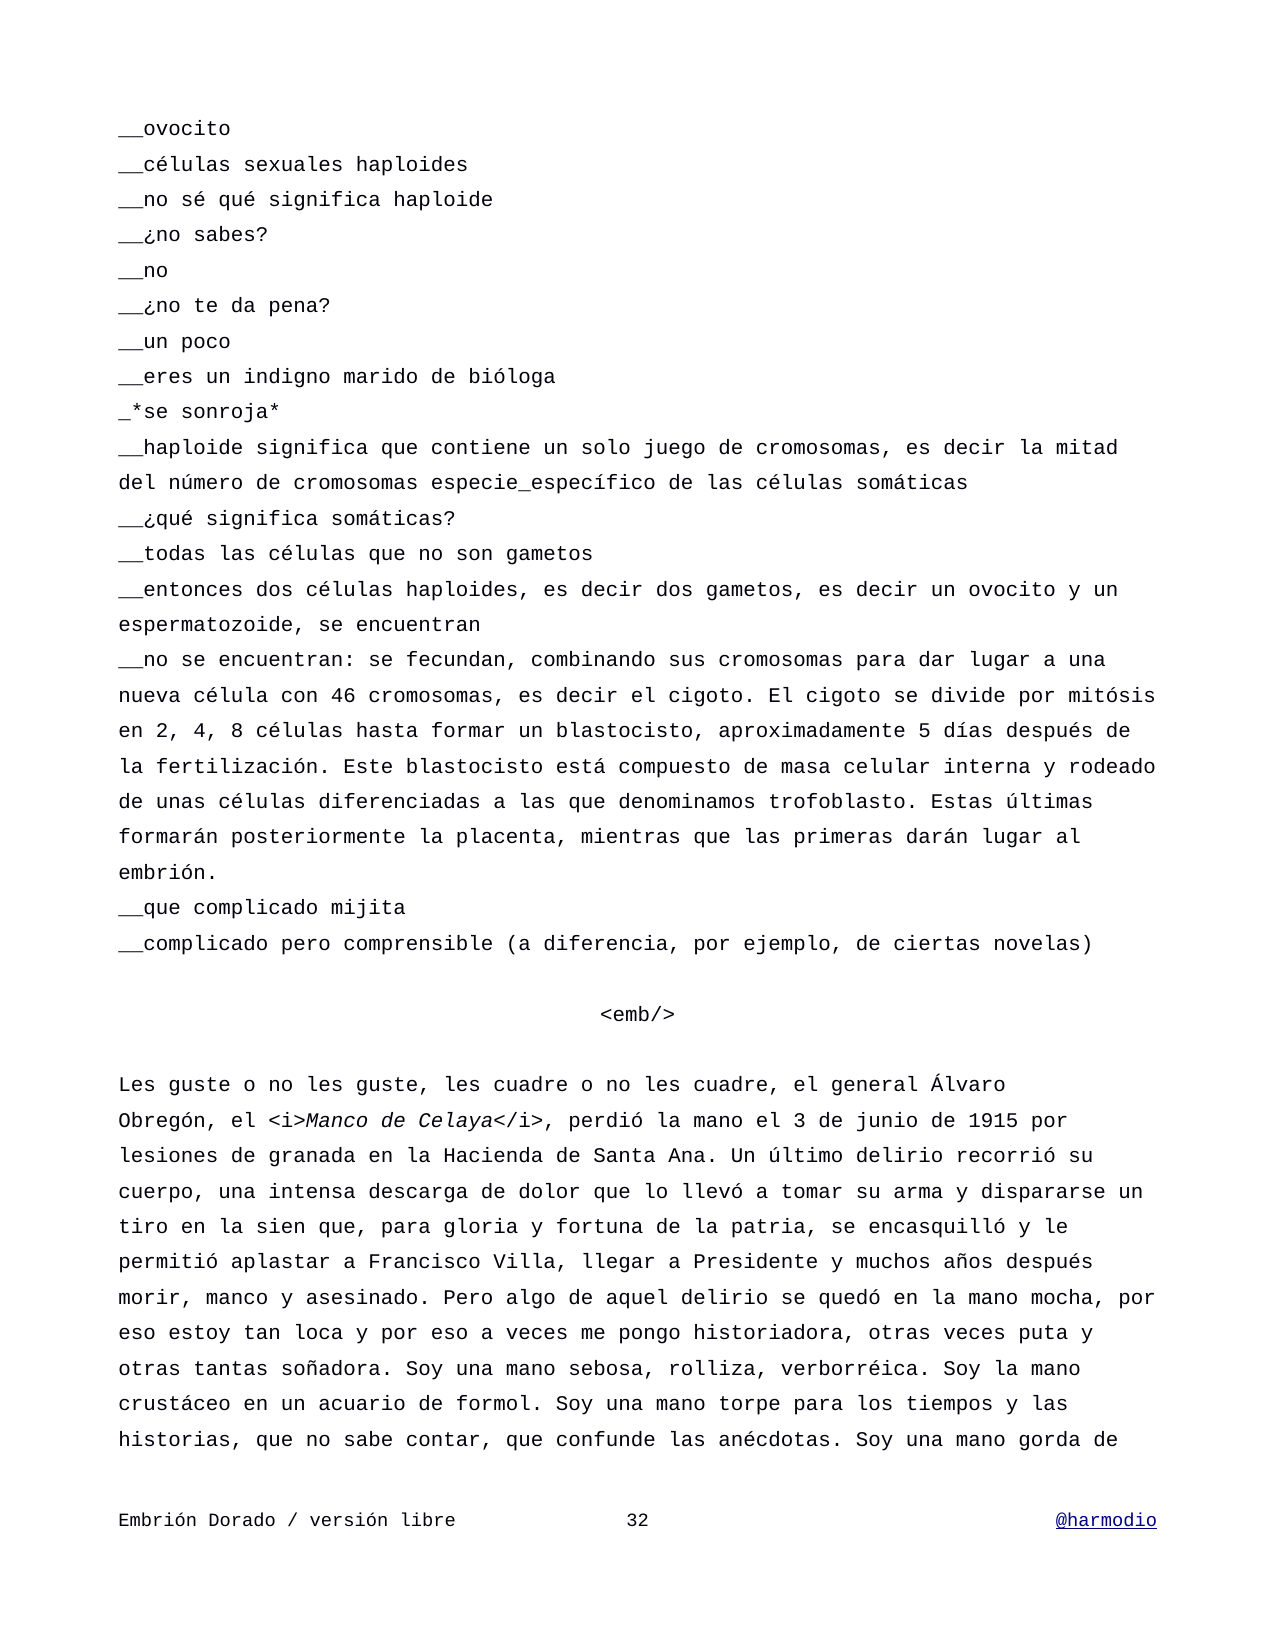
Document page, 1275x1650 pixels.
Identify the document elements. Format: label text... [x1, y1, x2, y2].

text __no se encuentran: se fecundan, combinando sus cromosomas para dar lugar a una nueva célula con 46 cromosomas, es decir el cigoto. El cigoto se divide por mitósis en 2, 4, 8 células hasta formar un blastocisto, aproximadamente 5 días después de la fertilización. Este blastocisto está compuesto de masa celular interna y rodeado de unas células diferenciadas a las que denominamos trofoblasto. Estas últimas formarán posteriormente la placenta, mientras que las primeras darán lugar al embrión. [118, 649, 1157, 886]
text __un poco [118, 331, 1157, 354]
text __¿qué significa somáticas? [118, 508, 1157, 531]
text __todas las células que no son gametos [118, 543, 1157, 567]
text __ovocito [118, 118, 1157, 142]
text __no sé qué significa haploide [118, 189, 1157, 213]
text Les guste o no les guste, les cuadre o no les cuadre, el general Álvaro [118, 1074, 1157, 1098]
text Obregón, el <i>Manco de Celaya</i>, perdió la mano el 3 de junio de 1915 por lesiones de granada en la Hacienda de Santa Ana. Un último delirio recorrió su cuerpo, una intensa descarga de dolor que lo llevó a tomar su arma y dispararse un tiro en la sien que, para gloria y fortuna de la patria, se encasquilló y le permitió aplastar a Francisco Villa, llegar a Presidente y muchos años después morir, manco y asesinado. Pero algo de aquel delirio se quedó en la mano mocha, por eso estoy tan loca y por eso a veces me pongo historiadora, otras veces puta y otras tantas soñadora. Soy una mano sebosa, rolliza, verborréica. Soy la mano crustáceo en un acuario de formol. Soy una mano torpe para los tiempos y las historias, que no sabe contar, que confunde las anécdotas. Soy una mano gorda de [118, 1110, 1157, 1452]
text __¿no te da pena? [118, 295, 1157, 319]
text __haploide significa que contiene un solo juego de cromosomas, es decir la mitad del número de cromosomas especie_específico de las células somáticas [118, 437, 1157, 496]
text __complicado pero comprensible (a diferencia, por ejemplo, de ciertas novelas) [118, 933, 1157, 956]
text __que complicado mijita [118, 897, 1157, 921]
text <emb/> [118, 1003, 1157, 1027]
text __no [118, 260, 1157, 283]
text __eres un indigno marido de bióloga [118, 366, 1157, 390]
text __entonces dos células haploides, es decir dos gametos, es decir un ovocito y un espermatozoide, se encuentran [118, 578, 1157, 638]
text __¿no sabes? [118, 224, 1157, 248]
text _*se sonroja* [118, 401, 1157, 425]
text __células sexuales haploides [118, 153, 1157, 177]
